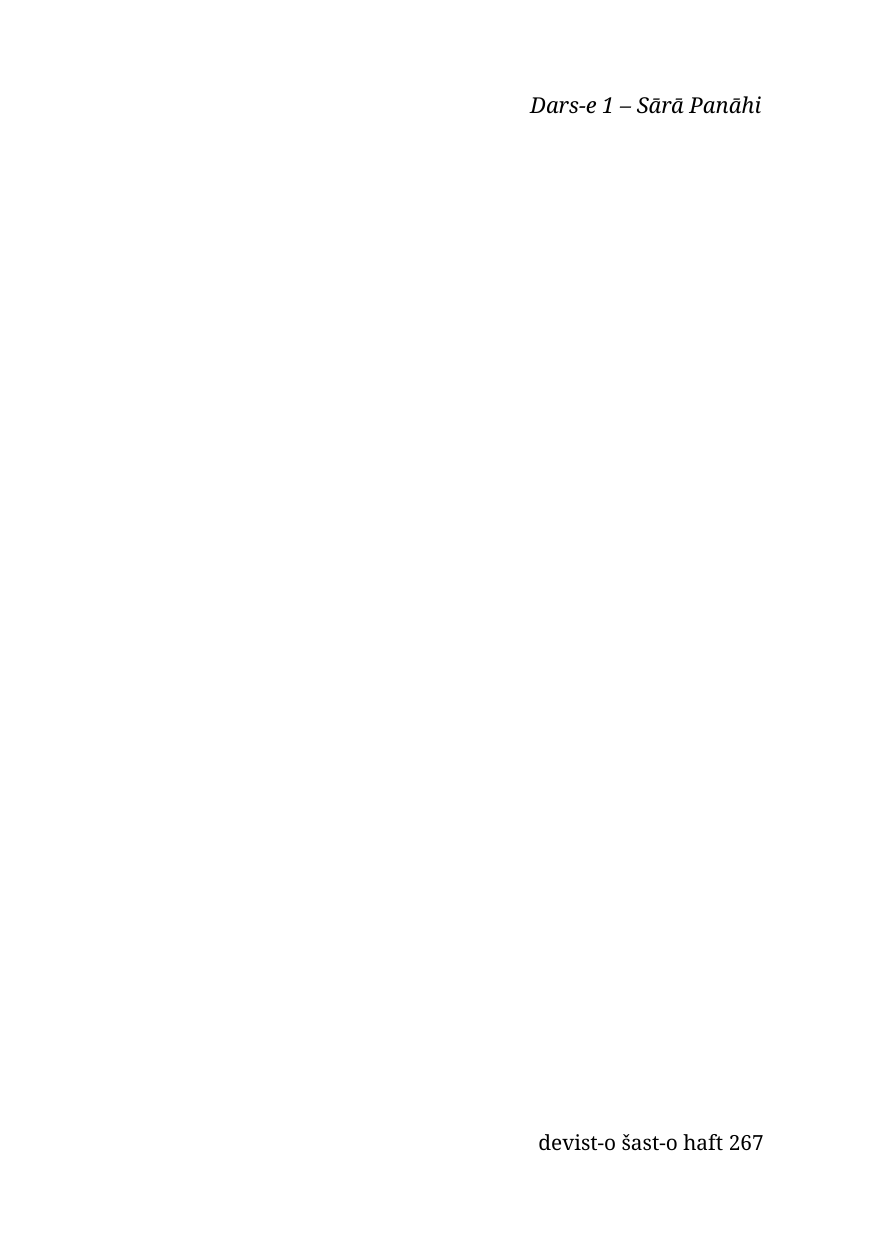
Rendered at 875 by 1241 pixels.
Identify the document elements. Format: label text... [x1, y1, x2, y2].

text devist-o šast-o haft 267 [111, 1128, 763, 1157]
